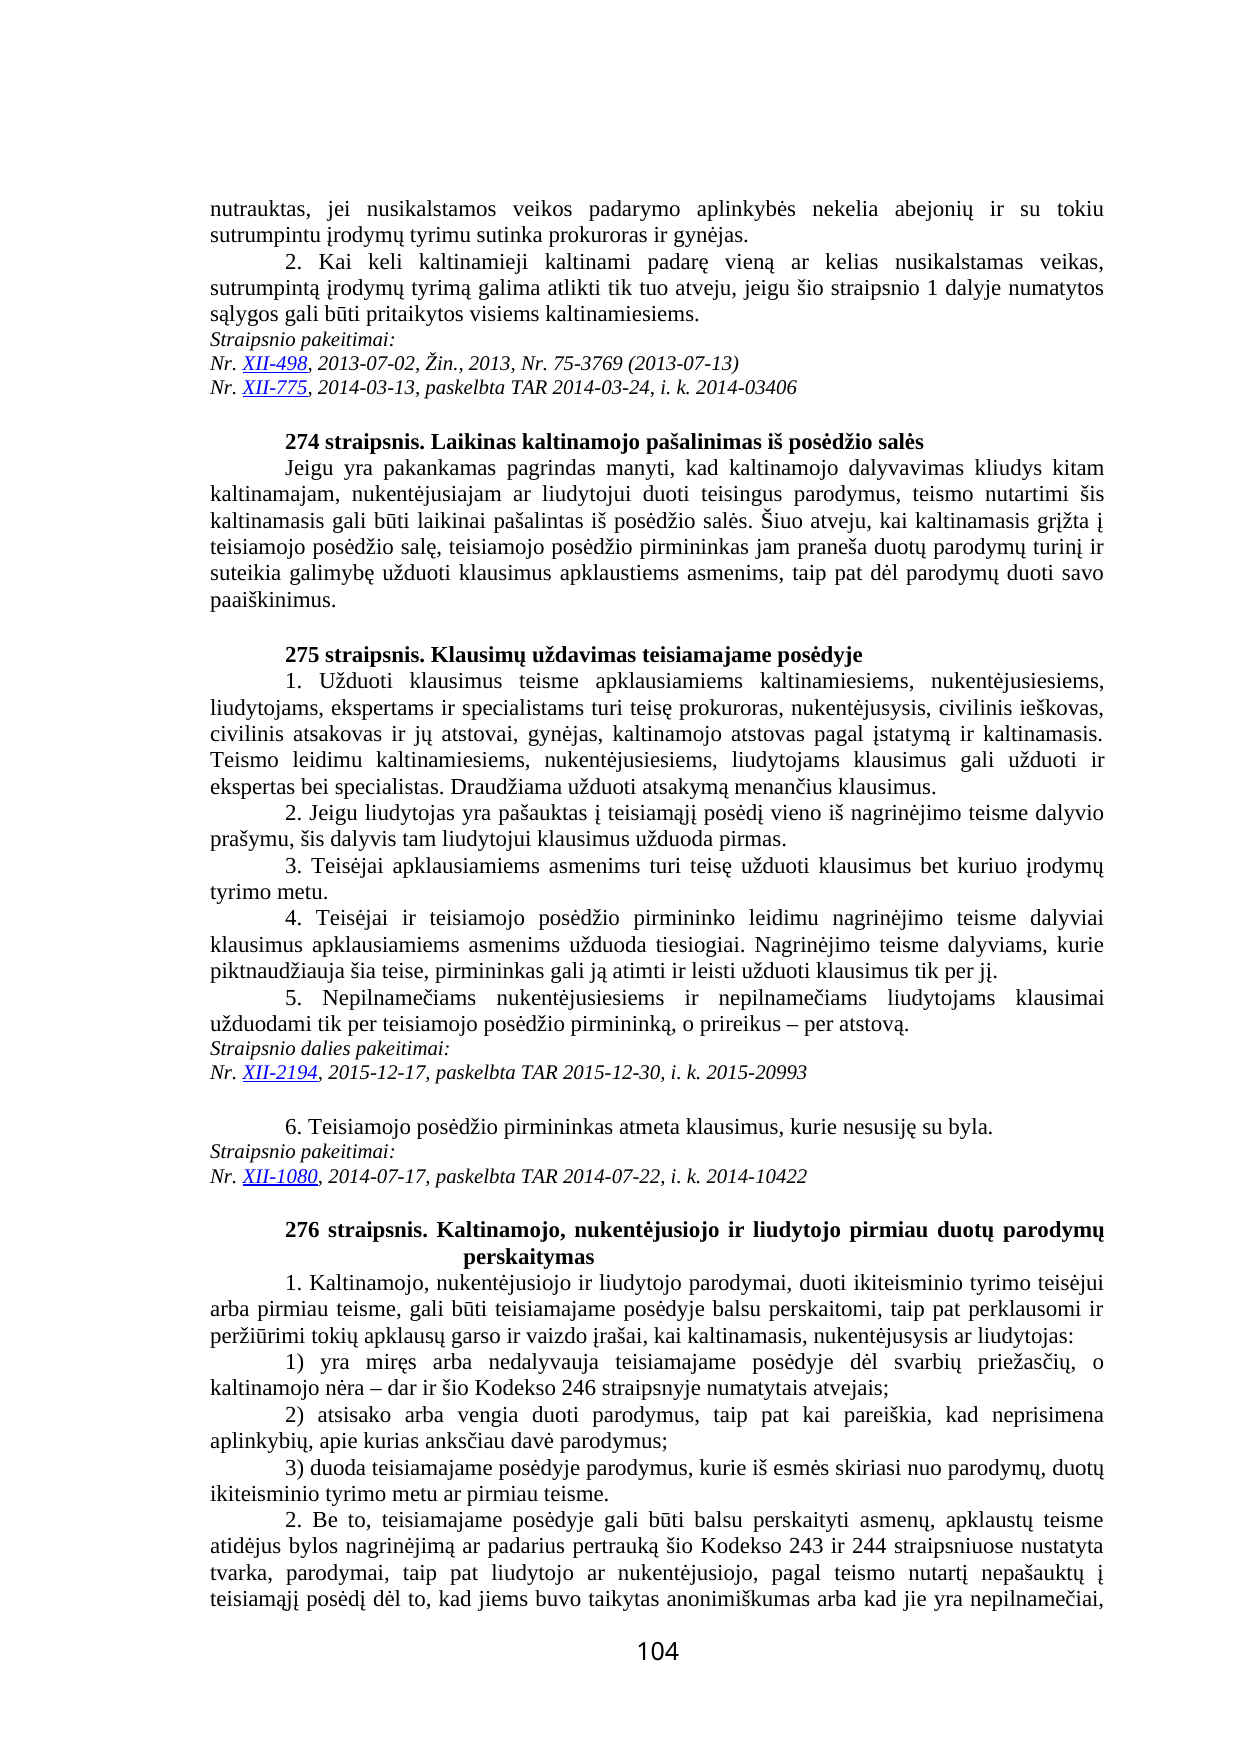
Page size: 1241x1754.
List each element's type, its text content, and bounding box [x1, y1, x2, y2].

text Jeigu yra pakankamas pagrindas manyti, kad kaltinamojo dalyvavimas kliudys kitam kaltinamajam, nukentėjusiajam ar liudytojui duoti teisingus parodymus, teismo nutartimi šis kaltinamasis gali būti laikinai pašalintas iš posėdžio salės. Šiuo atveju, kai kaltinamasis grįžta į teisiamojo posėdžio salę, teisiamojo posėdžio pirmininkas jam praneša duotų parodymų turinį ir suteikia galimybę užduoti klausimus apklaustiems asmenims, taip pat dėl parodymų duoti savo paaiškinimus. [210, 454, 1106, 612]
text Straipsnio pakeitimai: [210, 327, 1106, 351]
text Straipsnio dalies pakeitimai: [210, 1036, 1106, 1060]
text 275 straipsnis. Klausimų uždavimas teisiamajame posėdyje [210, 641, 1106, 667]
text 1) yra miręs arba nedalyvauja teisiamajame posėdyje dėl svarbių priežasčių, o kaltinamojo nėra – dar ir šio Kodekso 246 straipsnyje numatytais atvejais; [210, 1348, 1106, 1401]
text Nr. XII-2194, 2015-12-17, paskelbta TAR 2015-12-30, i. k. 2015-20993 [210, 1060, 1106, 1084]
text 274 straipsnis. Laikinas kaltinamojo pašalinimas iš posėdžio salės [210, 428, 1106, 454]
text 2. Jeigu liudytojas yra pašauktas į teisiamąjį posėdį vieno iš nagrinėjimo teisme dalyvio prašymu, šis dalyvis tam liudytojui klausimus užduoda pirmas. [210, 799, 1106, 852]
text Nr. XII-498, 2013-07-02, Žin., 2013, Nr. 75-3769 (2013-07-13) [210, 351, 1106, 375]
text 3) duoda teisiamajame posėdyje parodymus, kurie iš esmės skiriasi nuo parodymų, duotų ikiteisminio tyrimo metu ar pirmiau teisme. [210, 1453, 1106, 1506]
text 1. Užduoti klausimus teisme apklausiamiems kaltinamiesiems, nukentėjusiesiems, liudytojams, ekspertams ir specialistams turi teisę prokuroras, nukentėjusysis, civilinis ieškovas, civilinis atsakovas ir jų atstovai, gynėjas, kaltinamojo atstovas pagal įstatymą ir kaltinamasis. Teismo leidimu kaltinamiesiems, nukentėjusiesiems, liudytojams klausimus gali užduoti ir ekspertas bei specialistas. Draudžiama užduoti atsakymą menančius klausimus. [210, 667, 1106, 799]
text nutrauktas, jei nusikalstamos veikos padarymo aplinkybės nekelia abejonių ir su tokiu sutrumpintu įrodymų tyrimu sutinka prokuroras ir gynėjas. [210, 195, 1106, 248]
text 2) atsisako arba vengia duoti parodymus, taip pat kai pareiškia, kad neprisimena aplinkybių, apie kurias anksčiau davė parodymus; [210, 1401, 1106, 1453]
text 4. Teisėjai ir teisiamojo posėdžio pirmininko leidimu nagrinėjimo teisme dalyviai klausimus apklausiamiems asmenims užduoda tiesiogiai. Nagrinėjimo teisme dalyviams, kurie piktnaudžiauja šia teise, pirmininkas gali ją atimti ir leisti užduoti klausimus tik per jį. [210, 904, 1106, 983]
text 2. Kai keli kaltinamieji kaltinami padarę vieną ar kelias nusikalstamas veikas, sutrumpintą įrodymų tyrimą galima atlikti tik tuo atveju, jeigu šio straipsnio 1 dalyje numatytos sąlygos gali būti pritaikytos visiems kaltinamiesiems. [210, 248, 1106, 327]
text Nr. XII-1080, 2014-07-17, paskelbta TAR 2014-07-22, i. k. 2014-10422 [210, 1163, 1106, 1188]
text Nr. XII-775, 2014-03-13, paskelbta TAR 2014-03-24, i. k. 2014-03406 [210, 375, 1106, 399]
text 276 straipsnis. Kaltinamojo, nukentėjusiojo ir liudytojo pirmiau duotų parodymų perskaitymas [285, 1216, 1106, 1269]
text 5. Nepilnamečiams nukentėjusiesiems ir nepilnamečiams liudytojams klausimai užduodami tik per teisiamojo posėdžio pirmininką, o prireikus – per atstovą. [210, 983, 1106, 1036]
text 1. Kaltinamojo, nukentėjusiojo ir liudytojo parodymai, duoti ikiteisminio tyrimo teisėjui arba pirmiau teisme, gali būti teisiamajame posėdyje balsu perskaitomi, taip pat perklausomi ir peržiūrimi tokių apklausų garso ir vaizdo įrašai, kai kaltinamasis, nukentėjusysis ar liudytojas: [210, 1269, 1106, 1348]
text 3. Teisėjai apklausiamiems asmenims turi teisę užduoti klausimus bet kuriuo įrodymų tyrimo metu. [210, 852, 1106, 904]
text 2. Be to, teisiamajame posėdyje gali būti balsu perskaityti asmenų, apklaustų teisme atidėjus bylos nagrinėjimą ar padarius pertrauką šio Kodekso 243 ir 244 straipsniuose nustatyta tvarka, parodymai, taip pat liudytojo ar nukentėjusiojo, pagal teismo nutartį nepašauktų į teisiamąjį posėdį dėl to, kad jiems buvo taikytas anonimiškumas arba kad jie yra nepilnamečiai, [210, 1506, 1106, 1612]
text 6. Teisiamojo posėdžio pirmininkas atmeta klausimus, kurie nesusiję su byla. [210, 1113, 1106, 1139]
text Straipsnio pakeitimai: [210, 1139, 1106, 1163]
